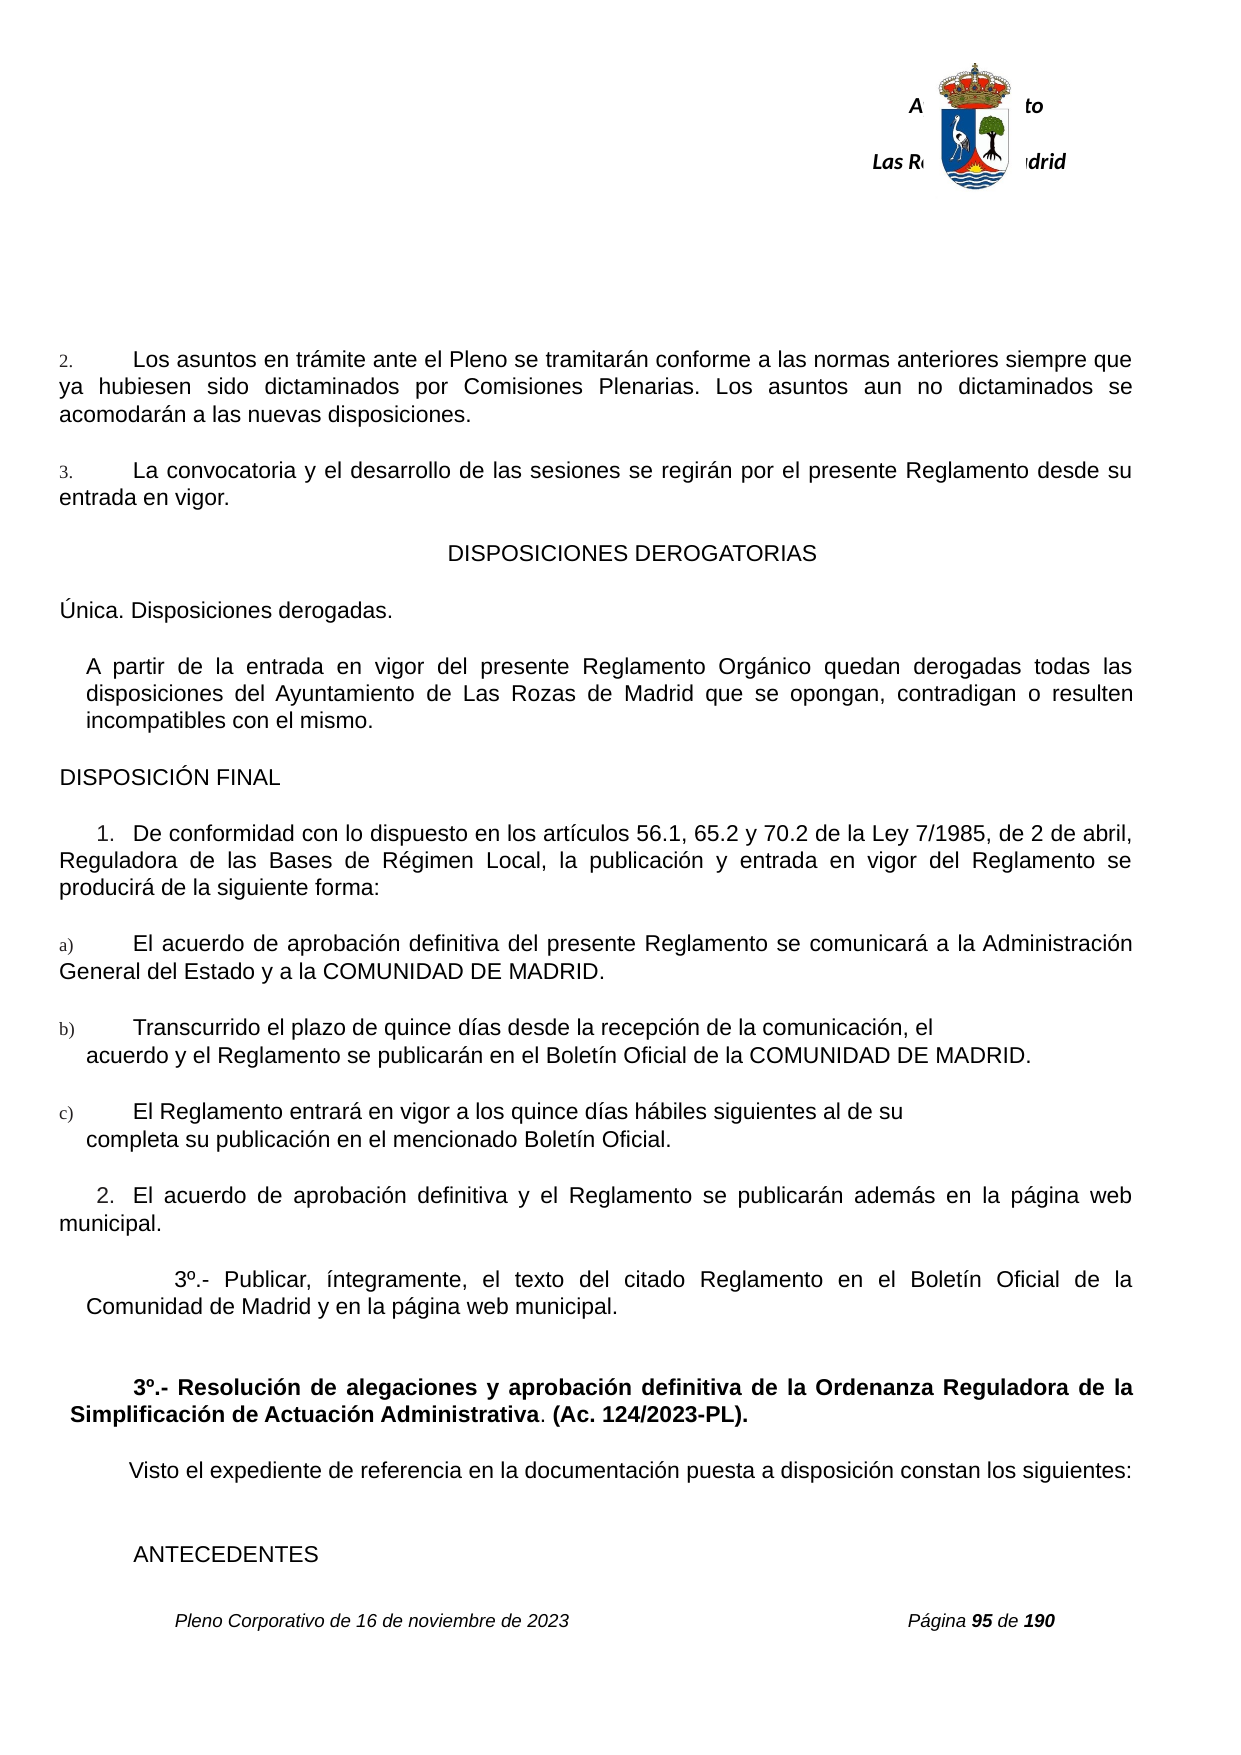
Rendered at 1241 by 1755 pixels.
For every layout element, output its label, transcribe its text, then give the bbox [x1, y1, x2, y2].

text acuerdo y el Reglamento se publicarán en el Boletín Oficial de la COMUNIDAD DE MADRID. [86, 1042, 1134, 1068]
text Visto el expediente de referencia en la documentación puesta a disposición constan los siguientes: [59, 1457, 1134, 1483]
text completa su publicación en el mencionado Boletín Oficial. [86, 1126, 1134, 1152]
text A partir de la entrada en vigor del presente Reglamento Orgánico quedan derogadas todas las disposiciones del Ayuntamiento de Las Rozas de Madrid que se opongan, contradigan o resulten incompatibles con el mismo. [86, 653, 1134, 734]
text 3º.- Publicar, íntegramente, el texto del citado Reglamento en el Boletín Oficial de la Comunidad de Madrid y en la página web municipal. [86, 1266, 1134, 1319]
list Transcurrido el plazo de quince días desde la recepción de la comunicación, el [59, 1014, 1134, 1040]
text ANTECEDENTES [133, 1541, 1134, 1567]
list De conformidad con lo dispuesto en los artículos 56.1, 65.2 y 70.2 de la Ley 7/1985, de 2 de abril, Reguladora de las Bases de Régimen Local, la publicación y entrada en vigor del Reglamento se producirá de la siguiente forma: [59, 819, 1134, 901]
list La convocatoria y el desarrollo de las sesiones se regirán por el presente Reglamento desde su entrada en vigor. [59, 457, 1134, 511]
text Única. Disposiciones derogadas. [59, 597, 1134, 623]
list Los asuntos en trámite ante el Pleno se tramitarán conforme a las normas anteriores siempre que ya hubiesen sido dictaminados por Comisiones Plenarias. Los asuntos aun no dictaminados se acomodarán a las nuevas disposiciones. [59, 346, 1134, 427]
list El acuerdo de aprobación definitiva del presente Reglamento se comunicará a la Administración General del Estado y a la COMUNIDAD DE MADRID. [59, 930, 1134, 984]
text 3º.- Resolución de alegaciones y aprobación definitiva de la Ordenanza Reguladora de la Simplificación de Actuación Administrativa. (Ac. 124/2023-PL). [70, 1374, 1135, 1427]
list El acuerdo de aprobación definitiva y el Reglamento se publicarán además en la página web municipal. [59, 1182, 1134, 1236]
text DISPOSICIONES DEROGATORIAS [161, 540, 1135, 567]
text DISPOSICIÓN FINAL [59, 763, 1134, 790]
list El Reglamento entrará en vigor a los quince días hábiles siguientes al de su [59, 1098, 1134, 1124]
